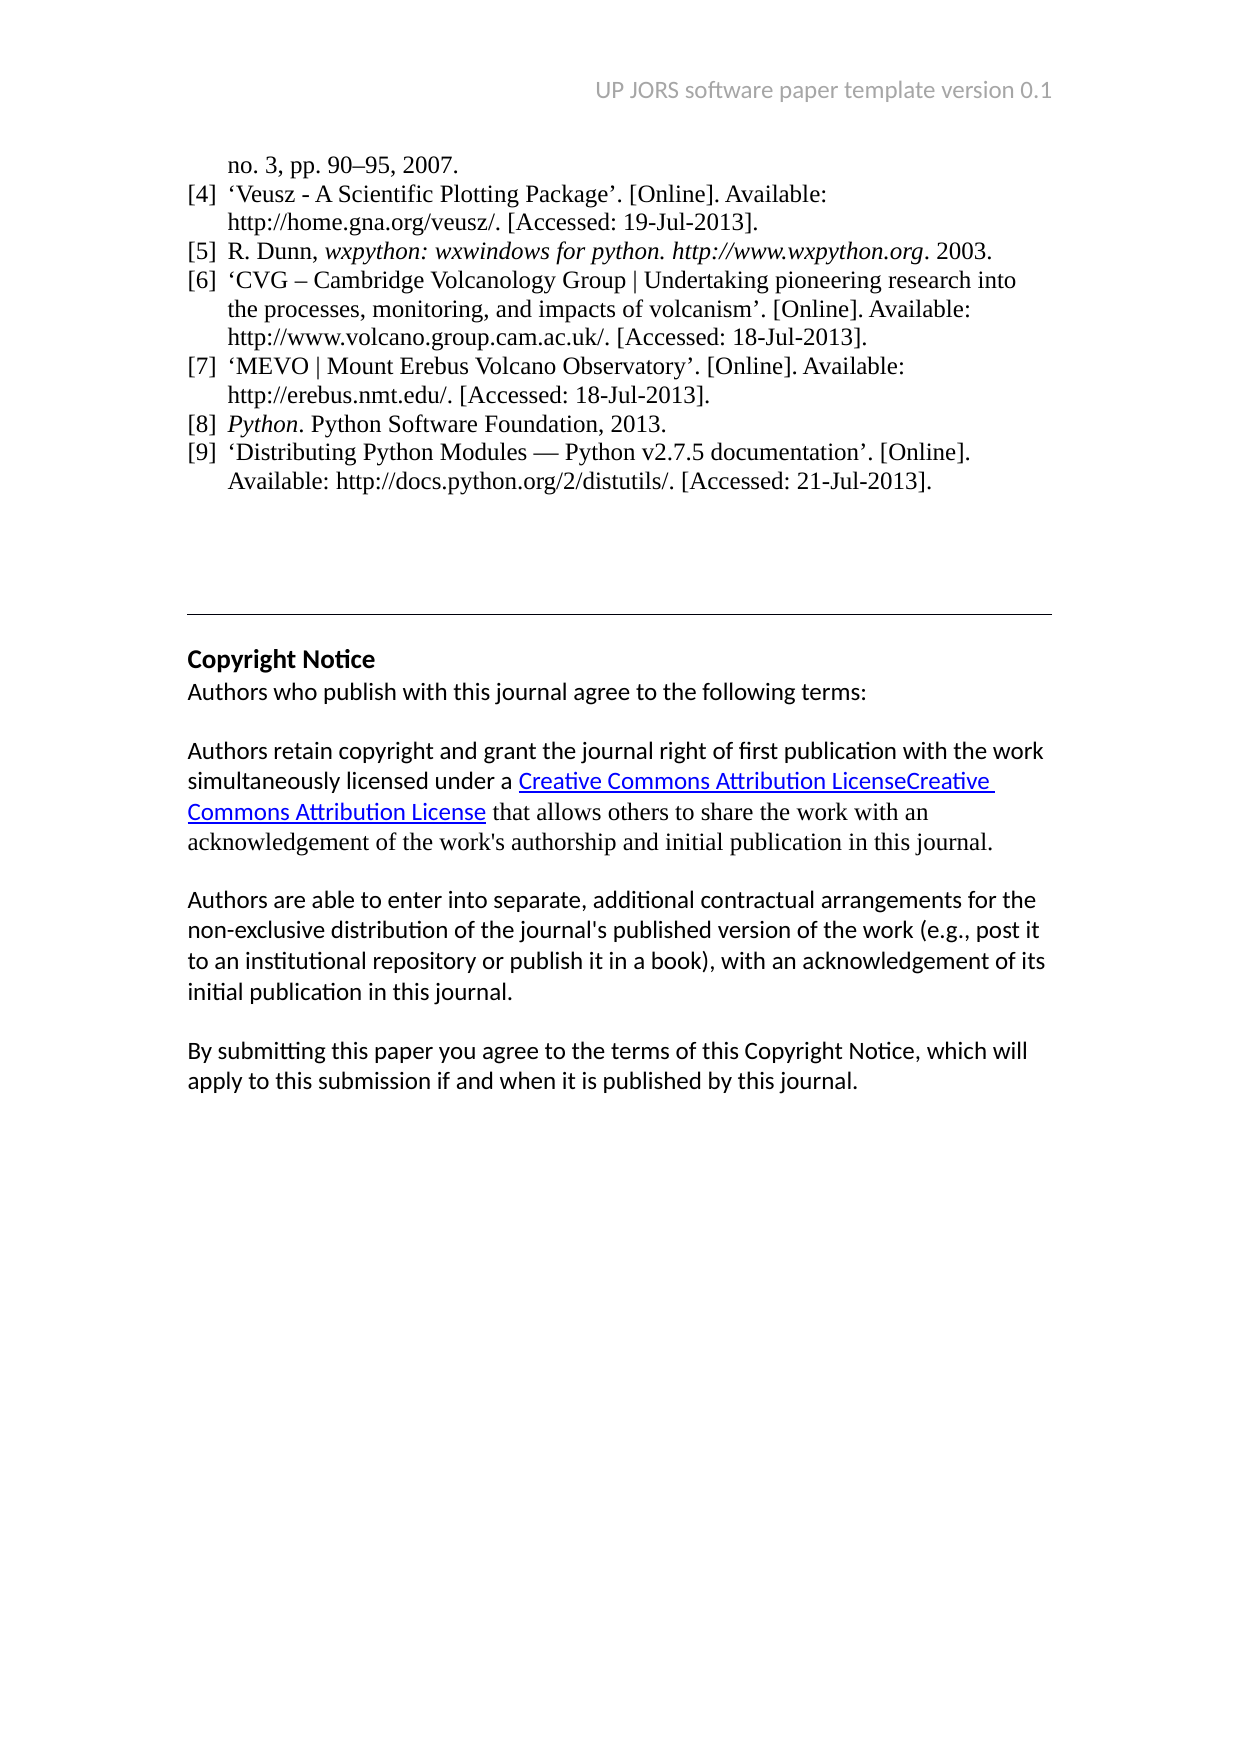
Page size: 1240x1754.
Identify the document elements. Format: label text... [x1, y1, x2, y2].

text Authors are able to enter into separate, additional contractual arrangements for the non-exclusive distribution of the journal's published version of the work (e.g., post it to an institutional repository or publish it in a book), with an acknowledgement of its initial publication in this journal. [187, 884, 1052, 1006]
text [6] ‘CVG – Cambridge Volcanology Group | Undertaking pioneering research into the processes, monitoring, and impacts of volcanism’. [Online]. Available: http://www.volcano.group.cam.ac.uk/. [Accessed: 18-Jul-2013]. [187, 265, 1052, 351]
text [5] R. Dunn, wxpython: wxwindows for python. http://www.wxpython.org. 2003. [187, 236, 1052, 265]
text no. 3, pp. 90–95, 2007. [187, 150, 1052, 179]
text [7] ‘MEVO | Mount Erebus Volcano Observatory’. [Online]. Available: http://erebus.nmt.edu/. [Accessed: 18-Jul-2013]. [187, 351, 1052, 409]
text Authors who publish with this journal agree to the following terms: [187, 676, 1052, 706]
text [8] Python. Python Software Foundation, 2013. [187, 409, 1052, 437]
text By submitting this paper you agree to the terms of this Copyright Notice, which will apply to this submission if and when it is published by this journal. [187, 1035, 1052, 1096]
text Copyright Notice [187, 643, 1052, 676]
text [9] ‘Distributing Python Modules — Python v2.7.5 documentation’. [Online]. Available: http://docs.python.org/2/distutils/. [Accessed: 21-Jul-2013]. [187, 437, 1052, 495]
text Authors retain copyright and grant the journal right of first publication with the work simultaneously licensed under a Creative Commons Attribution LicenseCreative Commons Attribution License that allows others to share the work with an acknowledgement of the work's authorship and initial publication in this journal. [187, 735, 1052, 855]
text [4] ‘Veusz - A Scientific Plotting Package’. [Online]. Available: http://home.gna.org/veusz/. [Accessed: 19-Jul-2013]. [187, 179, 1052, 236]
